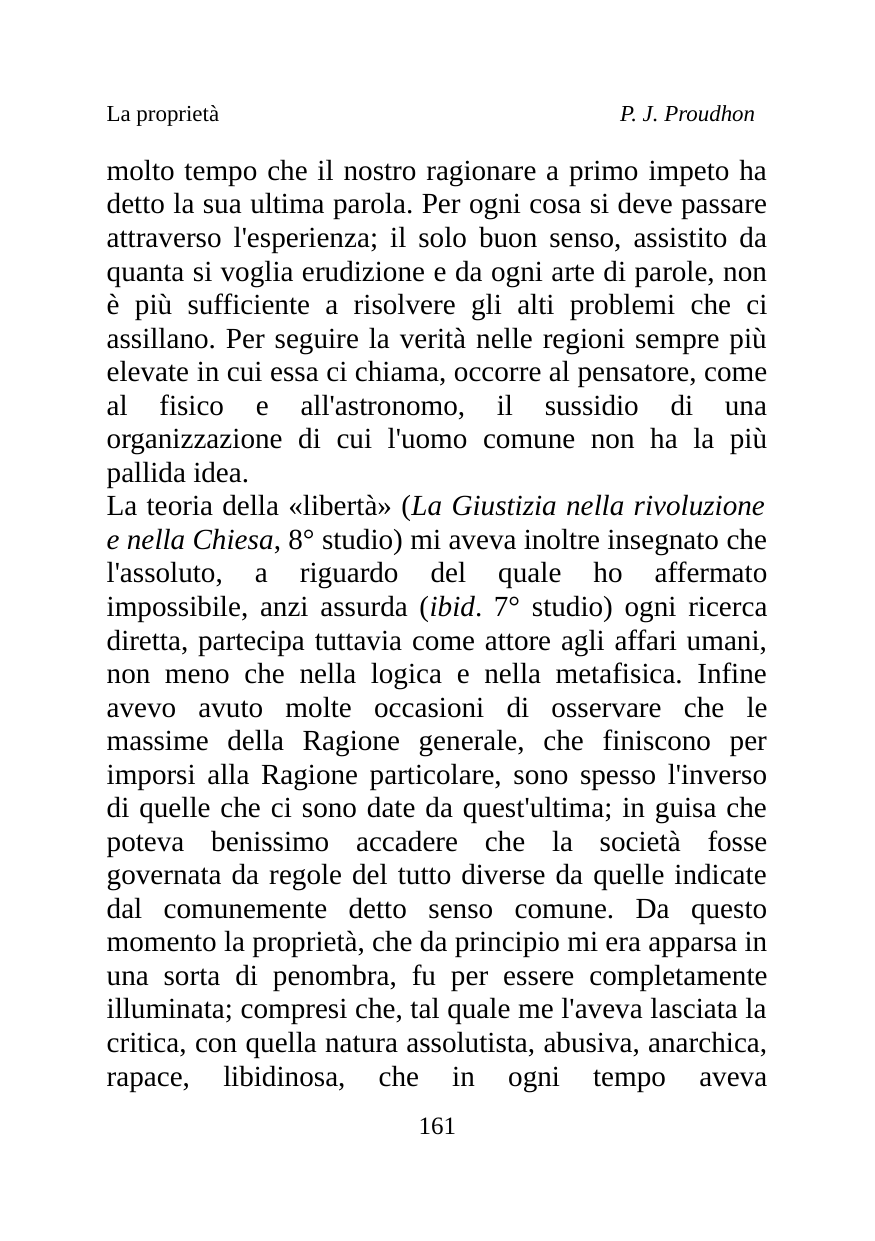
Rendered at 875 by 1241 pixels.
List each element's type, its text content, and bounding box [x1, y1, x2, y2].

text La teoria della «libertà» (La Giustizia nella rivoluzione e nella Chiesa, 8° studio) mi aveva inoltre insegnato che l'assoluto, a riguardo del quale ho affermato impossibile, anzi assurda (ibid. 7° studio) ogni ricerca diretta, partecipa tuttavia come attore agli affari umani, non meno che nella logica e nella metafisica. Infine avevo avuto molte occasioni di osservare che le massime della Ragione generale, che finiscono per imporsi alla Ragione particolare, sono spesso l'inverso di quelle che ci sono date da quest'ultima; in guisa che poteva benissimo accadere che la società fosse governata da regole del tutto diverse da quelle indicate dal comunemente detto senso comune. Da questo momento la proprietà, che da principio mi era apparsa in una sorta di penombra, fu per essere completamente illuminata; compresi che, tal quale me l'aveva lasciata la critica, con quella natura assolutista, abusiva, anarchica, rapace, libidinosa, che in ogni tempo aveva [106, 488, 768, 1092]
text molto tempo che il nostro ragionare a primo impeto ha detto la sua ultima parola. Per ogni cosa si deve passare attraverso l'esperienza; il solo buon senso, assistito da quanta si voglia erudizione e da ogni arte di parole, non è più sufficiente a risolvere gli alti problemi che ci assillano. Per seguire la verità nelle regioni sempre più elevate in cui essa ci chiama, occorre al pensatore, come al fisico e all'astronomo, il sussidio di una organizzazione di cui l'uomo comune non ha la più pallida idea. [106, 153, 768, 488]
